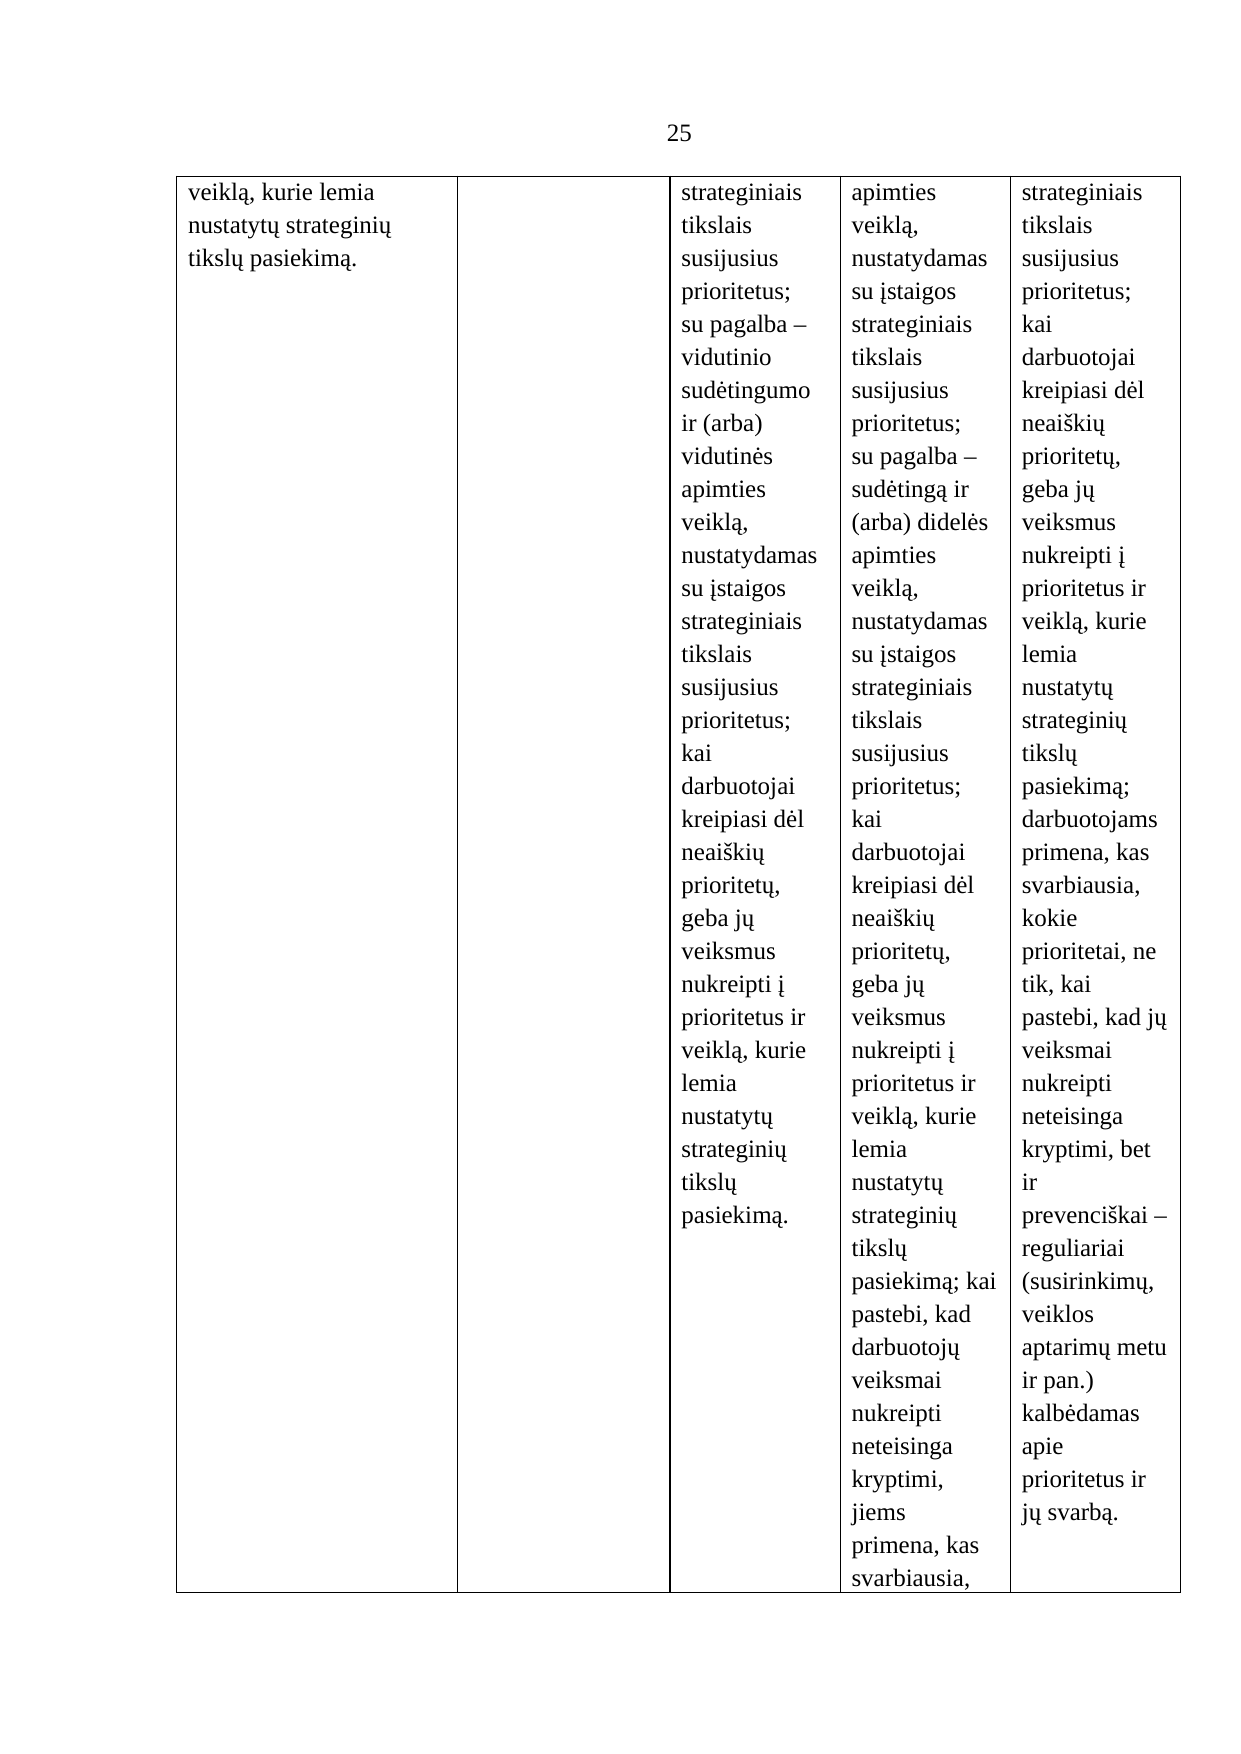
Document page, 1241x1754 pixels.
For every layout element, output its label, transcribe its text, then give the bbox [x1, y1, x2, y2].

table_cell strateginiais tikslais susijusius prioritetus; su pagalba – vidutinio sudėtingumo ir (arba) vidutinės apimties veiklą, nustatydamas su įstaigos strateginiais tikslais susijusius prioritetus; kai darbuotojai kreipiasi dėl neaiškių prioritetų, geba jų veiksmus nukreipti į prioritetus ir veiklą, kurie lemia nustatytų strateginių tikslų pasiekimą. [671, 177, 840, 1592]
table_cell veiklą, kurie lemia nustatytų strateginių tikslų pasiekimą. [177, 177, 457, 1592]
table_cell [458, 177, 669, 1592]
table_cell strateginiais tikslais susijusius prioritetus; kai darbuotojai kreipiasi dėl neaiškių prioritetų, geba jų veiksmus nukreipti į prioritetus ir veiklą, kurie lemia nustatytų strateginių tikslų pasiekimą; darbuotojams primena, kas svarbiausia, kokie prioritetai, ne tik, kai pastebi, kad jų veiksmai nukreipti neteisinga kryptimi, bet ir prevenciškai – reguliariai (susirinkimų, veiklos aptarimų metu ir pan.) kalbėdamas apie prioritetus ir jų svarbą. [1011, 177, 1180, 1592]
table_cell apimties veiklą, nustatydamas su įstaigos strateginiais tikslais susijusius prioritetus; su pagalba – sudėtingą ir (arba) didelės apimties veiklą, nustatydamas su įstaigos strateginiais tikslais susijusius prioritetus; kai darbuotojai kreipiasi dėl neaiškių prioritetų, geba jų veiksmus nukreipti į prioritetus ir veiklą, kurie lemia nustatytų strateginių tikslų pasiekimą; kai pastebi, kad darbuotojų veiksmai nukreipti neteisinga kryptimi, jiems primena, kas svarbiausia, [841, 177, 1010, 1592]
